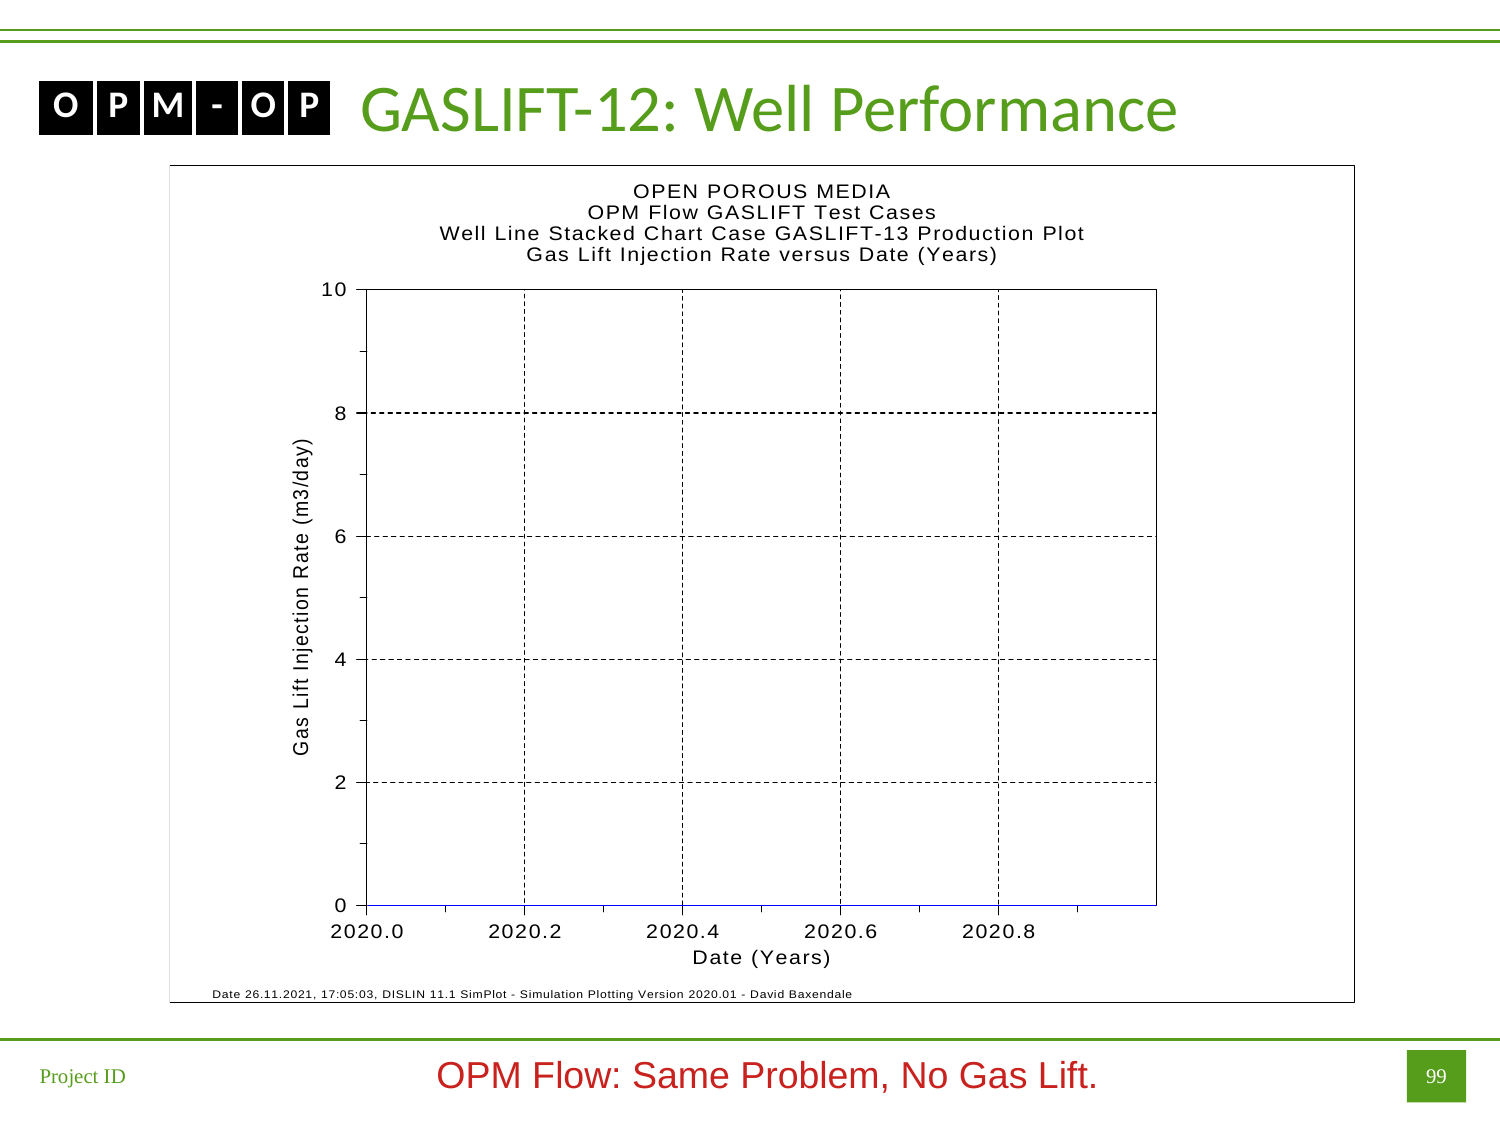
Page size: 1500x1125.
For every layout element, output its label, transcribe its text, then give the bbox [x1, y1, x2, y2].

text_box OPM Flow: Same Problem, No Gas Lift. [200, 1046, 1335, 1110]
title GASLIFT-12: Well Performance [360, 77, 1425, 153]
picture [169, 165, 1356, 1004]
